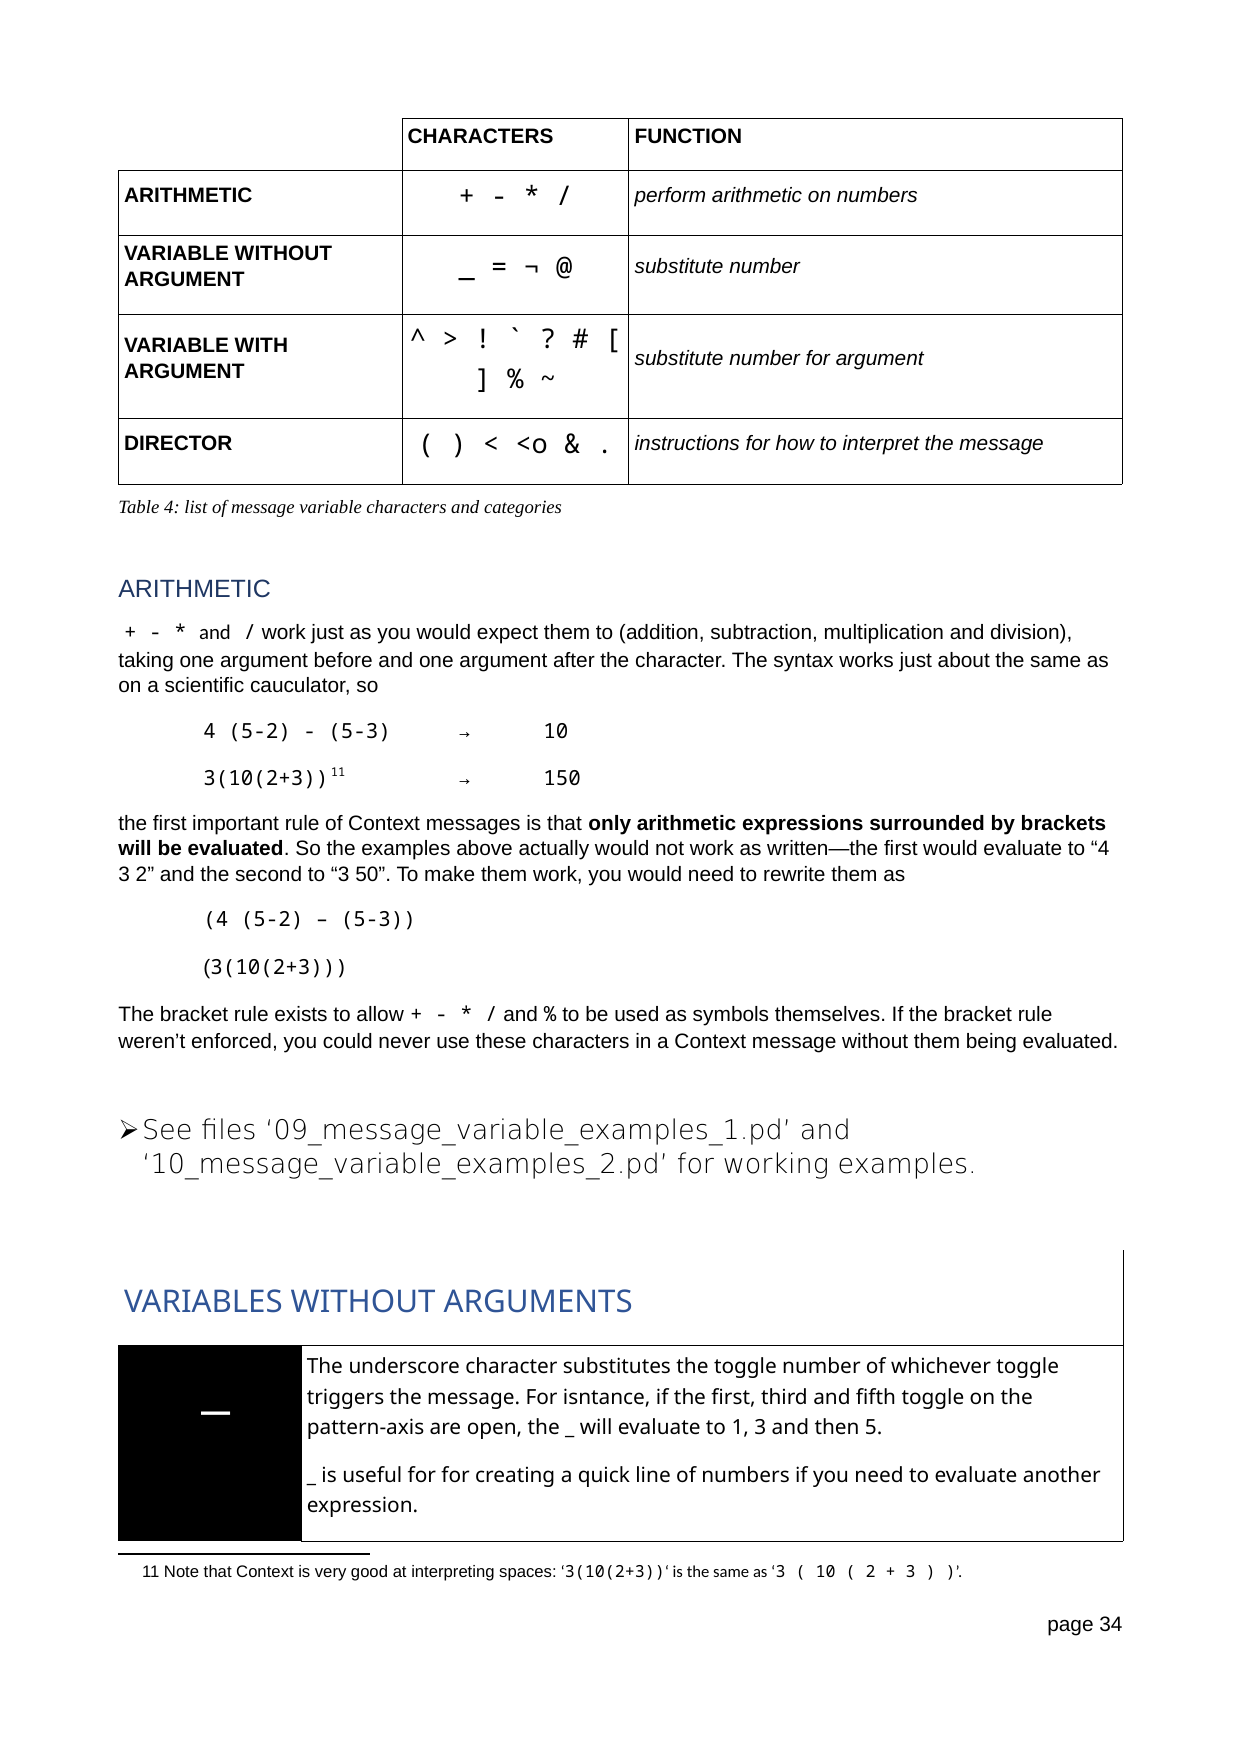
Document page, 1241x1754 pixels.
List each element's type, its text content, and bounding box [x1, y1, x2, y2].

table_cell + - * / [403, 171, 628, 235]
table_cell substitute number for argument [629, 315, 1122, 418]
table_cell ARITHMETIC [119, 171, 402, 235]
text Table 4: list of message variable characters and categories [118, 496, 1122, 518]
table_header [118, 118, 402, 170]
table_header CHARACTERS [403, 119, 628, 170]
table_cell perform arithmetic on numbers [629, 171, 1122, 235]
table_header VARIABLES WITHOUT ARGUMENTS [118, 1250, 1123, 1345]
table_cell VARIABLE WITHOUT ARGUMENT [119, 236, 402, 313]
table_cell ( ) < <o & . [403, 419, 628, 483]
text the first important rule of Context messages is that only arithmetic expressions surrounded by brackets will be evaluated. So the examples above actually would not work as written—the first would evaluate to “4 3 2” and the second to “3 50”. To make them work, you would need to rewrite them as [118, 810, 1122, 886]
list See files ‘09_message_variable_examples_1.pd’ and ‘10_message_variable_examples_2.pd’ for working examples. [118, 1114, 1122, 1180]
text The bracket rule exists to allow + - * / and % to be used as symbols themselves. If the bracket rule weren’t enforced, you could never use these characters in a Context message without them being evaluated. [118, 999, 1122, 1053]
table_header FUNCTION [629, 119, 1122, 170]
table_cell instructions for how to interpret the message [629, 419, 1122, 483]
text Note that Context is very good at interpreting spaces: ‘3(10(2+3))‘ is the same as ‘3 ( 10 ( 2 + 3 ) )’. [118, 1560, 1122, 1582]
text (4 (5-2) – (5-3)) [118, 904, 1122, 933]
table_cell _ [118, 1346, 301, 1541]
text + - * and / work just as you would expect them to (addition, subtraction, multiplication and division), taking one argument before and one argument after the character. The syntax works just about the same as on a scientific cauculator, so [118, 617, 1122, 697]
table_cell The underscore character substitutes the toggle number of whichever toggle triggers the message. For isntance, if the first, third and fifth toggle on the pattern-axis are open, the _ will evaluate to 1, 3 and then 5. _ is useful for for creating a quick line of numbers if you need to evaluate another expression. [302, 1346, 1123, 1541]
table_cell ^ > ! ` ? # [ ] % ~ [403, 315, 628, 418]
text 3(10(2+3)) → 150 [118, 763, 1122, 791]
table_cell _ = ¬ @ [403, 236, 628, 313]
table_cell substitute number [629, 236, 1122, 313]
subtitle ARITHMETIC [118, 574, 1122, 603]
table_cell DIRECTOR [119, 419, 402, 483]
table_cell VARIABLE WITH ARGUMENT [119, 315, 402, 418]
text 4 (5-2) - (5-3) → 10 [118, 716, 1122, 744]
text (3(10(2+3))) [118, 952, 1122, 980]
